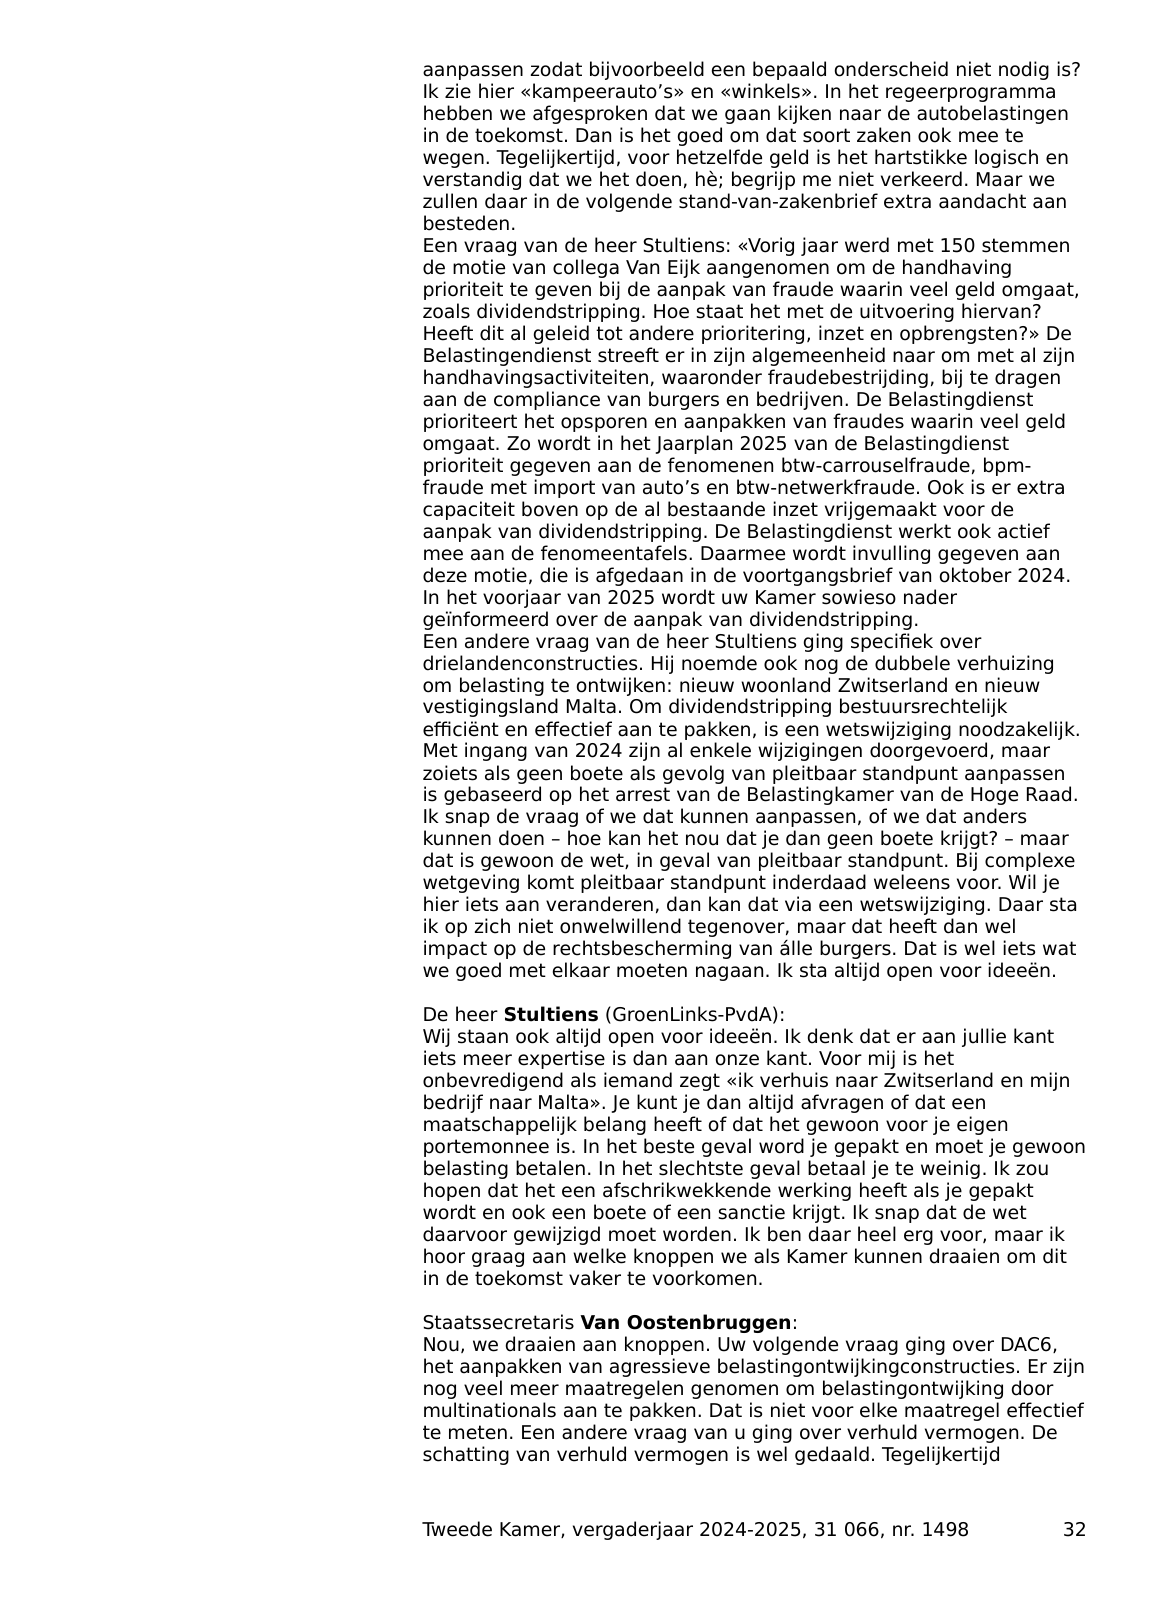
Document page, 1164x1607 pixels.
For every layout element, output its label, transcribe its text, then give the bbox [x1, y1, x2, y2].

text Een vraag van de heer Stultiens: «Vorig jaar werd met 150 stemmen de motie van collega Van Eijk aangenomen om de handhaving prioriteit te geven bij de aanpak van fraude waarin veel geld omgaat, zoals dividendstripping. Hoe staat het met de uitvoering hiervan? Heeft dit al geleid tot andere prioritering, inzet en opbrengsten?» De Belastingendienst streeft er in zijn algemeenheid naar om met al zijn handhavingsactiviteiten, waaronder fraudebestrijding, bij te dragen aan de compliance van burgers en bedrijven. De Belastingdienst prioriteert het opsporen en aanpakken van fraudes waarin veel geld omgaat. Zo wordt in het Jaarplan 2025 van de Belastingdienst prioriteit gegeven aan de fenomenen btw-carrouselfraude, bpm-fraude met import van auto’s en btw-netwerkfraude. Ook is er extra capaciteit boven op de al bestaande inzet vrijgemaakt voor de aanpak van dividendstripping. De Belastingdienst werkt ook actief mee aan de fenomeentafels. Daarmee wordt invulling gegeven aan deze motie, die is afgedaan in de voortgangsbrief van oktober 2024. In het voorjaar van 2025 wordt uw Kamer sowieso nader geïnformeerd over de aanpak van dividendstripping. [422, 235, 1087, 631]
text De heer Stultiens (GroenLinks-PvdA): [422, 1004, 1087, 1026]
text Een andere vraag van de heer Stultiens ging specifiek over drielandenconstructies. Hij noemde ook nog de dubbele verhuizing om belasting te ontwijken: nieuw woonland Zwitserland en nieuw vestigingsland Malta. Om dividendstripping bestuursrechtelijk efficiënt en effectief aan te pakken, is een wetswijziging noodzakelijk. Met ingang van 2024 zijn al enkele wijzigingen doorgevoerd, maar zoiets als geen boete als gevolg van pleitbaar standpunt aanpassen is gebaseerd op het arrest van de Belastingkamer van de Hoge Raad. Ik snap de vraag of we dat kunnen aanpassen, of we dat anders kunnen doen – hoe kan het nou dat je dan geen boete krijgt? – maar dat is gewoon de wet, in geval van pleitbaar standpunt. Bij complexe wetgeving komt pleitbaar standpunt inderdaad weleens voor. Wil je hier iets aan veranderen, dan kan dat via een wetswijziging. Daar sta ik op zich niet onwelwillend tegenover, maar dat heeft dan wel impact op de rechtsbescherming van álle burgers. Dat is wel iets wat we goed met elkaar moeten nagaan. Ik sta altijd open voor ideeën. [422, 631, 1087, 982]
text aanpassen zodat bijvoorbeeld een bepaald onderscheid niet nodig is? Ik zie hier «kampeerauto’s» en «winkels». In het regeerprogramma hebben we afgesproken dat we gaan kijken naar de autobelastingen in de toekomst. Dan is het goed om dat soort zaken ook mee te wegen. Tegelijkertijd, voor hetzelfde geld is het hartstikke logisch en verstandig dat we het doen, hè; begrijp me niet verkeerd. Maar we zullen daar in de volgende stand-van-zakenbrief extra aandacht aan besteden. [422, 59, 1087, 235]
text Nou, we draaien aan knoppen. Uw volgende vraag ging over DAC6, het aanpakken van agressieve belastingontwijkingconstructies. Er zijn nog veel meer maatregelen genomen om belastingontwijking door multinationals aan te pakken. Dat is niet voor elke maatregel effectief te meten. Een andere vraag van u ging over verhuld vermogen. De schatting van verhuld vermogen is wel gedaald. Tegelijkertijd [422, 1334, 1087, 1466]
text Staatssecretaris Van Oostenbruggen: [422, 1312, 1087, 1334]
text Wij staan ook altijd open voor ideeën. Ik denk dat er aan jullie kant iets meer expertise is dan aan onze kant. Voor mij is het onbevredigend als iemand zegt «ik verhuis naar Zwitserland en mijn bedrijf naar Malta». Je kunt je dan altijd afvragen of dat een maatschappelijk belang heeft of dat het gewoon voor je eigen portemonnee is. In het beste geval word je gepakt en moet je gewoon belasting betalen. In het slechtste geval betaal je te weinig. Ik zou hopen dat het een afschrikwekkende werking heeft als je gepakt wordt en ook een boete of een sanctie krijgt. Ik snap dat de wet daarvoor gewijzigd moet worden. Ik ben daar heel erg voor, maar ik hoor graag aan welke knoppen we als Kamer kunnen draaien om dit in de toekomst vaker te voorkomen. [422, 1026, 1087, 1290]
